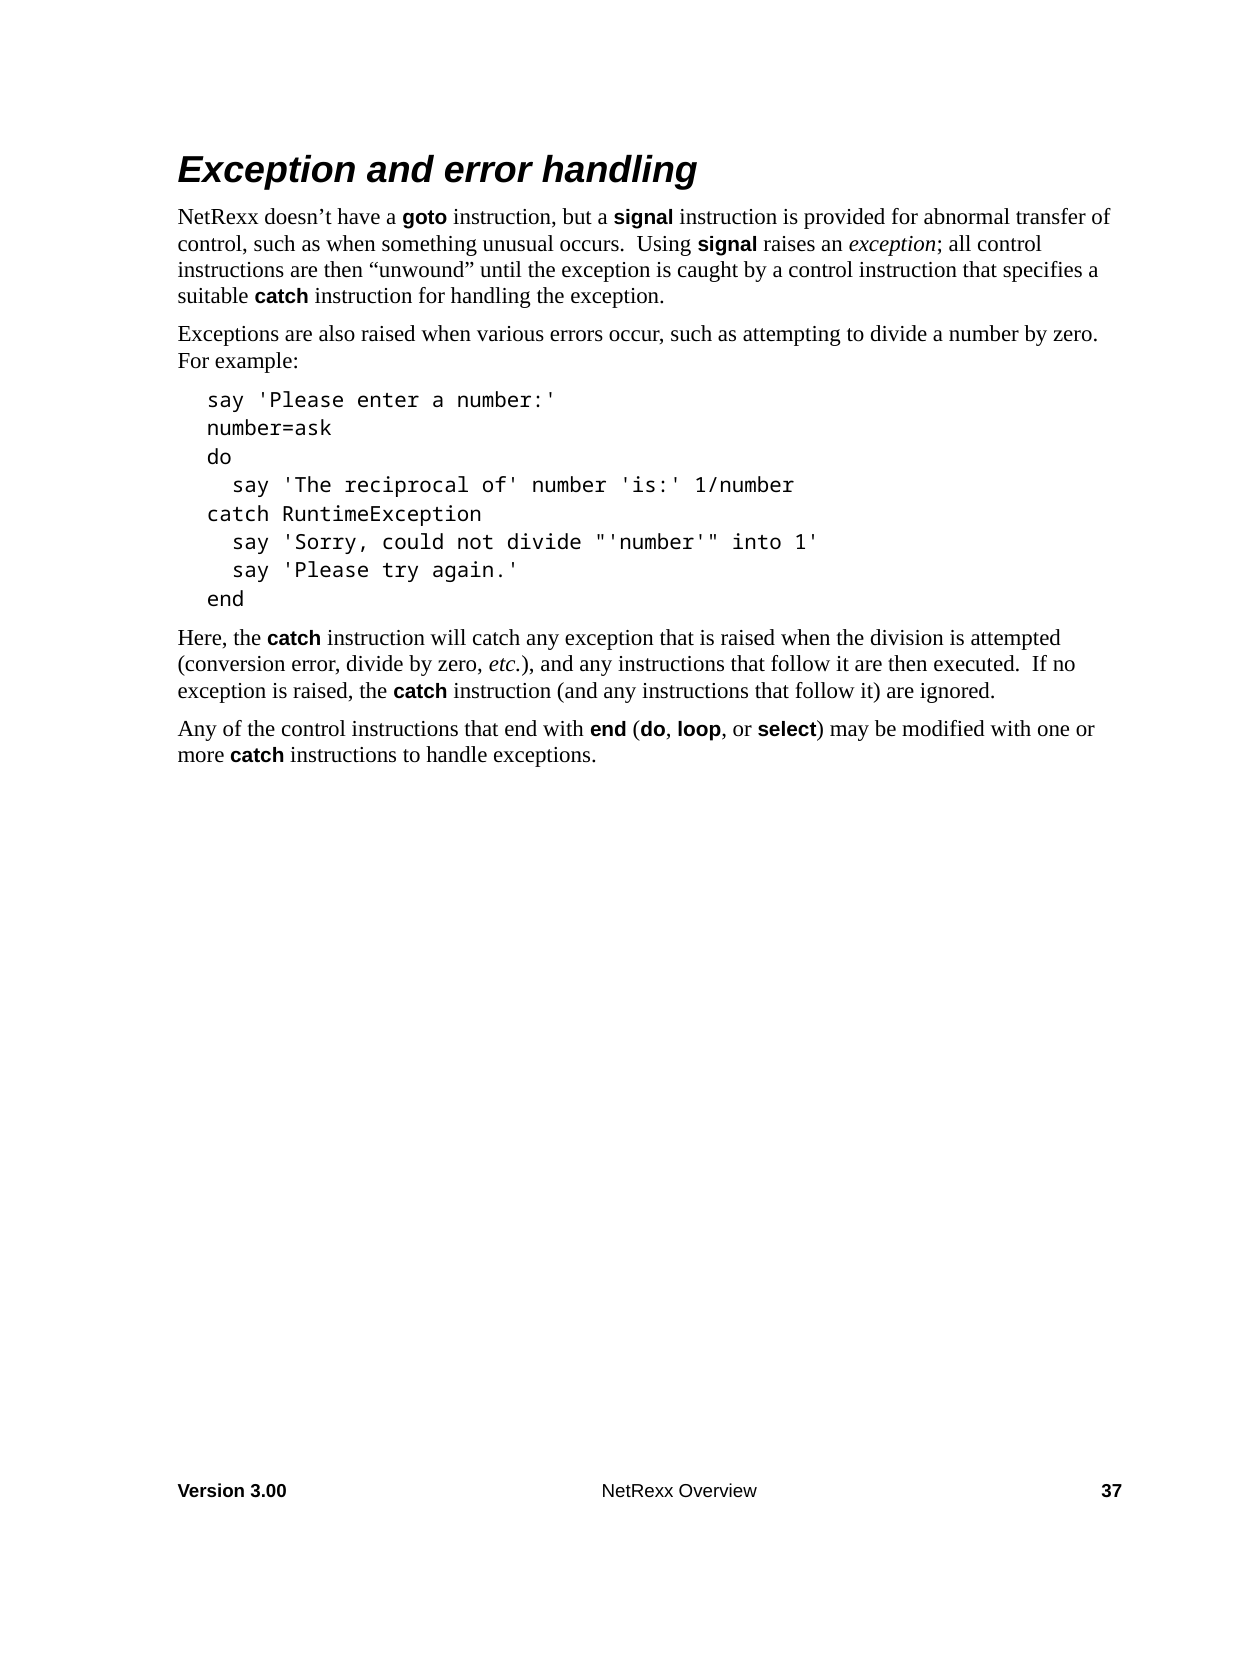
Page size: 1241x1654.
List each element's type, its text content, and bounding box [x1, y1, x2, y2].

text Here, the catch instruction will catch any exception that is raised when the division is attempted (conversion error, divide by zero, etc.), and any instructions that follow it are then executed. If no exception is raised, the catch instruction (and any instructions that follow it) are ignored. [177, 624, 1122, 703]
text NetRexx doesn’t have a goto instruction, but a signal instruction is provided for abnormal transfer of control, such as when something unusual occurs. Using signal raises an exception; all control instructions are then “unwound” until the exception is caught by a control instruction that specifies a suitable catch instruction for handling the exception. [177, 203, 1122, 309]
subtitle Exception and error handling [177, 148, 1122, 191]
text Any of the control instructions that end with end (do, loop, or select) may be modified with one or more catch instructions to handle exceptions. [177, 715, 1122, 768]
text say 'Please enter a number:' number=ask do say 'The reciprocal of' number 'is:' 1/number catch RuntimeException say 'Sorry, could not divide "'number'" into 1' say 'Please try again.' end [207, 385, 1122, 612]
text Exceptions are also raised when various errors occur, such as attempting to divide a number by zero. For example: [177, 320, 1122, 373]
